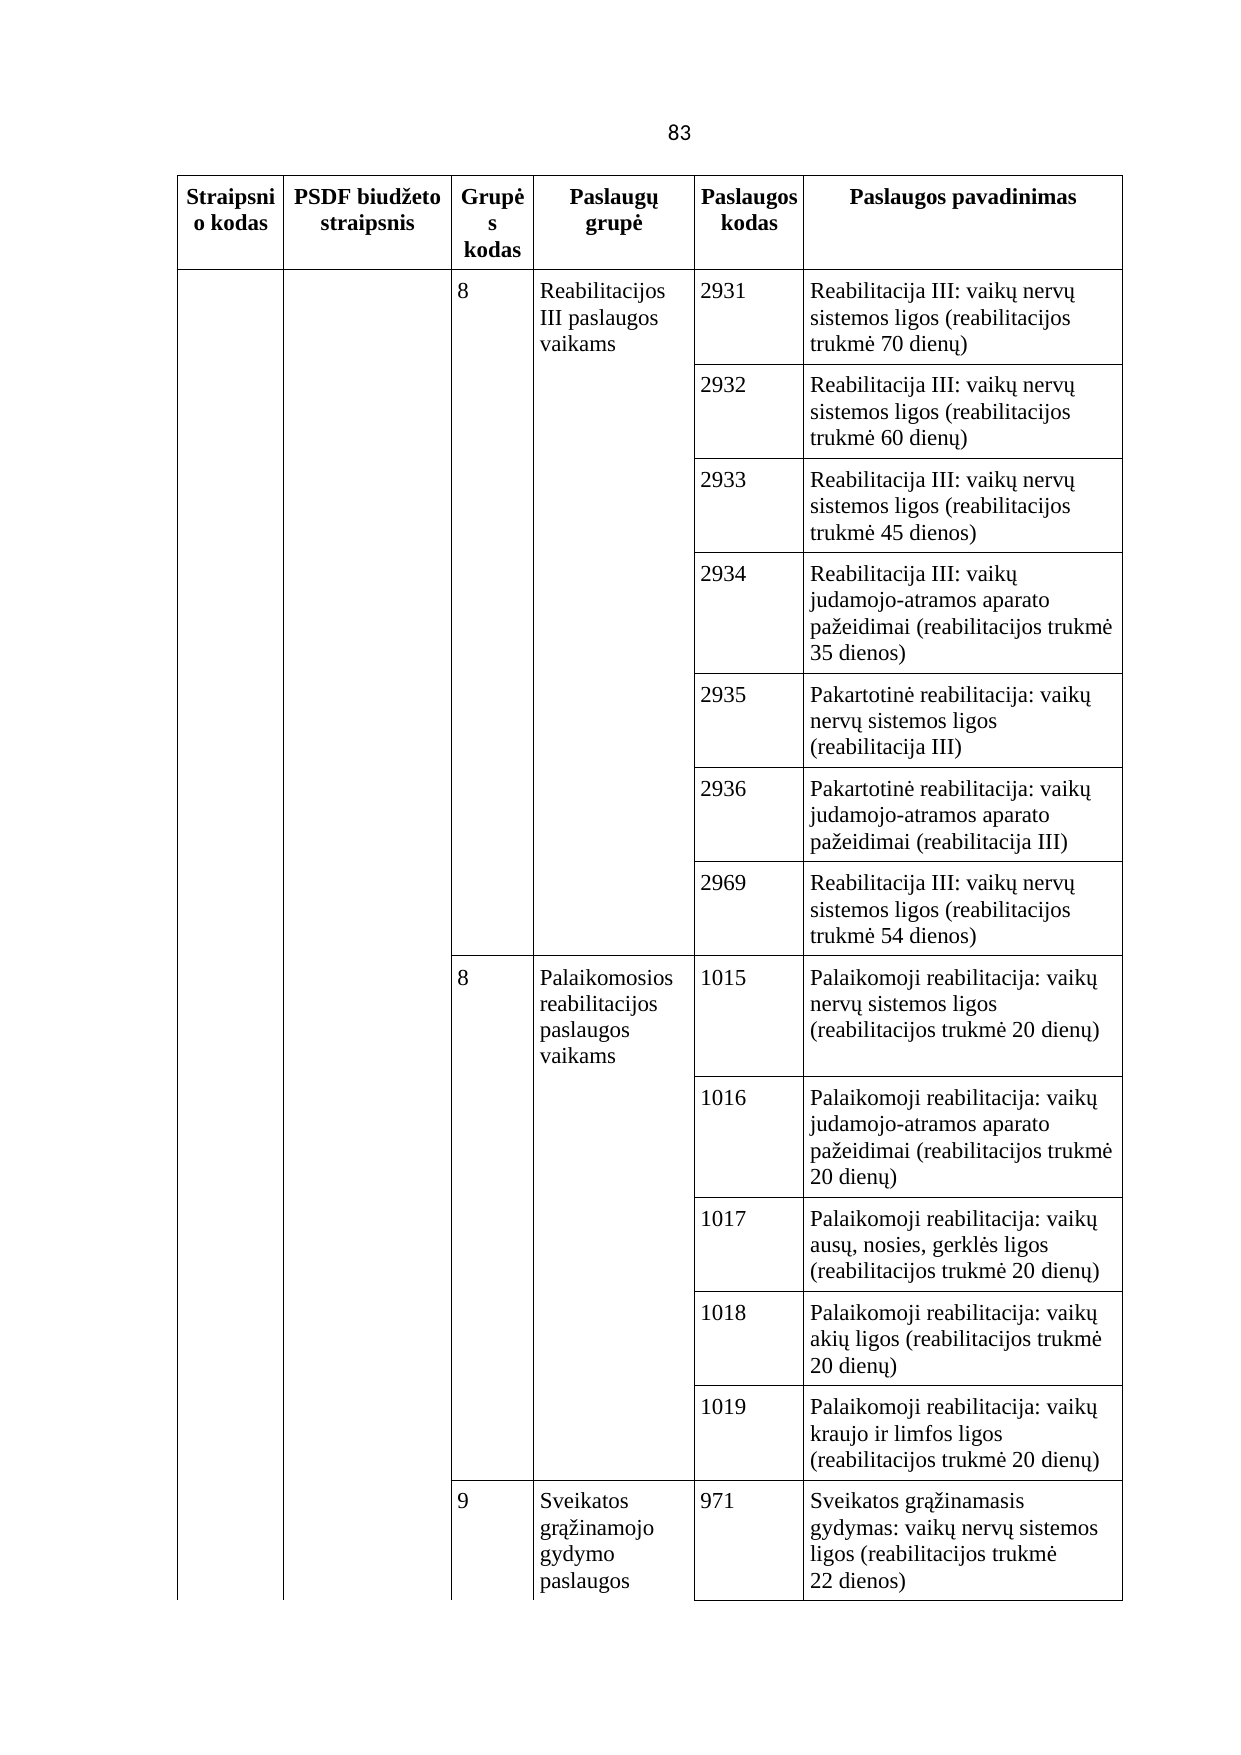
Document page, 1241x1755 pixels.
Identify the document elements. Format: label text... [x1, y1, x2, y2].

table_cell Reabilitacija III: vaikų judamojo-atramos aparato pažeidimai (reabilitacijos trukmė 35 dienos) [804, 553, 1122, 673]
table_cell [284, 955, 451, 1076]
table_cell [452, 1385, 533, 1479]
table_cell [178, 1197, 283, 1291]
table_cell [284, 364, 451, 458]
table_cell [178, 270, 283, 363]
table_cell [284, 673, 451, 767]
table_cell Reabilitacija III: vaikų nervų sistemos ligos (reabilitacijos trukmė 70 dienų) [804, 270, 1122, 363]
table_cell [178, 458, 283, 552]
table_cell 9 [452, 1481, 533, 1600]
table_cell 1017 [695, 1198, 803, 1291]
table_cell 2931 [695, 270, 803, 363]
table_cell Palaikomoji reabilitacija: vaikų nervų sistemos ligos (reabilitacijos trukmė 20 dienų) [804, 956, 1122, 1076]
table_cell [178, 1291, 283, 1385]
table_cell [452, 552, 533, 673]
table_cell 2935 [695, 674, 803, 767]
table_cell Reabilitacija III: vaikų nervų sistemos ligos (reabilitacijos trukmė 45 dienos) [804, 459, 1122, 552]
table_cell 2933 [695, 459, 803, 552]
table_cell [178, 767, 283, 861]
table_cell [178, 673, 283, 767]
table_cell [284, 458, 451, 552]
table_header PSDF biudžeto straipsnis [284, 176, 451, 269]
table_cell [534, 1291, 694, 1385]
table_cell 2936 [695, 768, 803, 861]
table_cell 8 [452, 270, 533, 363]
table_cell [284, 1480, 451, 1600]
table_cell [284, 1385, 451, 1479]
table_cell Palaikomoji reabilitacija: vaikų judamojo-atramos aparato pažeidimai (reabilitacijos trukmė 20 dienų) [804, 1077, 1122, 1197]
table_cell [284, 1197, 451, 1291]
table_cell [178, 1076, 283, 1197]
table_cell Pakartotinė reabilitacija: vaikų nervų sistemos ligos (reabilitacija III) [804, 674, 1122, 767]
table_cell [534, 458, 694, 552]
table_cell [534, 552, 694, 673]
table_cell [534, 1197, 694, 1291]
table_header Straipsnio kodas [178, 176, 283, 269]
table_cell 2932 [695, 365, 803, 458]
table_header Paslaugų grupė [534, 176, 694, 269]
table_cell Palaikomosios reabilitacijos paslaugos vaikams [534, 956, 694, 1076]
table_cell Reabilitacijos III paslaugos vaikams [534, 270, 694, 363]
table_cell [452, 458, 533, 552]
table_cell [284, 1076, 451, 1197]
table_cell [452, 767, 533, 955]
table_cell [452, 364, 533, 458]
table_cell Pakartotinė reabilitacija: vaikų judamojo-atramos aparato pažeidimai (reabilitacija III) [804, 768, 1122, 861]
table_cell [178, 1385, 283, 1479]
table_cell Reabilitacija III: vaikų nervų sistemos ligos (reabilitacijos trukmė 60 dienų) [804, 365, 1122, 458]
table_cell [534, 1076, 694, 1197]
table_cell [284, 270, 451, 363]
table_cell [452, 1197, 533, 1291]
table_cell 1019 [695, 1386, 803, 1479]
table_cell [534, 1385, 694, 1479]
table_cell [178, 1480, 283, 1600]
table_cell Palaikomoji reabilitacija: vaikų kraujo ir limfos ligos (reabilitacijos trukmė 20 dienų) [804, 1386, 1122, 1479]
table_cell 2969 [695, 862, 803, 955]
table_cell 1016 [695, 1077, 803, 1197]
table_cell [178, 552, 283, 673]
table_cell Palaikomoji reabilitacija: vaikų akių ligos (reabilitacijos trukmė 20 dienų) [804, 1292, 1122, 1385]
table_header Paslaugos pavadinimas [804, 176, 1122, 269]
table_cell [534, 673, 694, 767]
table_header Paslaugos kodas [695, 176, 803, 269]
table_cell 8 [452, 956, 533, 1076]
table_cell [284, 861, 451, 955]
table_cell Sveikatos grąžinamojo gydymo paslaugos [534, 1481, 694, 1600]
table_cell [178, 364, 283, 458]
table_cell Palaikomoji reabilitacija: vaikų ausų, nosies, gerklės ligos (reabilitacijos trukmė 20 dienų) [804, 1198, 1122, 1291]
table_cell [452, 1291, 533, 1385]
table_cell [452, 1076, 533, 1197]
table_cell [284, 767, 451, 861]
table_header Grupės kodas [452, 176, 533, 269]
table_cell 1018 [695, 1292, 803, 1385]
table_cell [178, 861, 283, 955]
table_cell [284, 552, 451, 673]
table_cell [534, 767, 694, 955]
table_cell [534, 364, 694, 458]
table_cell [284, 1291, 451, 1385]
table_cell Reabilitacija III: vaikų nervų sistemos ligos (reabilitacijos trukmė 54 dienos) [804, 862, 1122, 955]
table_cell [452, 673, 533, 767]
table_cell 971 [695, 1481, 803, 1600]
table_cell [178, 955, 283, 1076]
table_cell 2934 [695, 553, 803, 673]
table_cell 1015 [695, 956, 803, 1076]
table_cell Sveikatos grąžinamasis gydymas: vaikų nervų sistemos ligos (reabilitacijos trukmė 22 dienos) [804, 1481, 1122, 1600]
